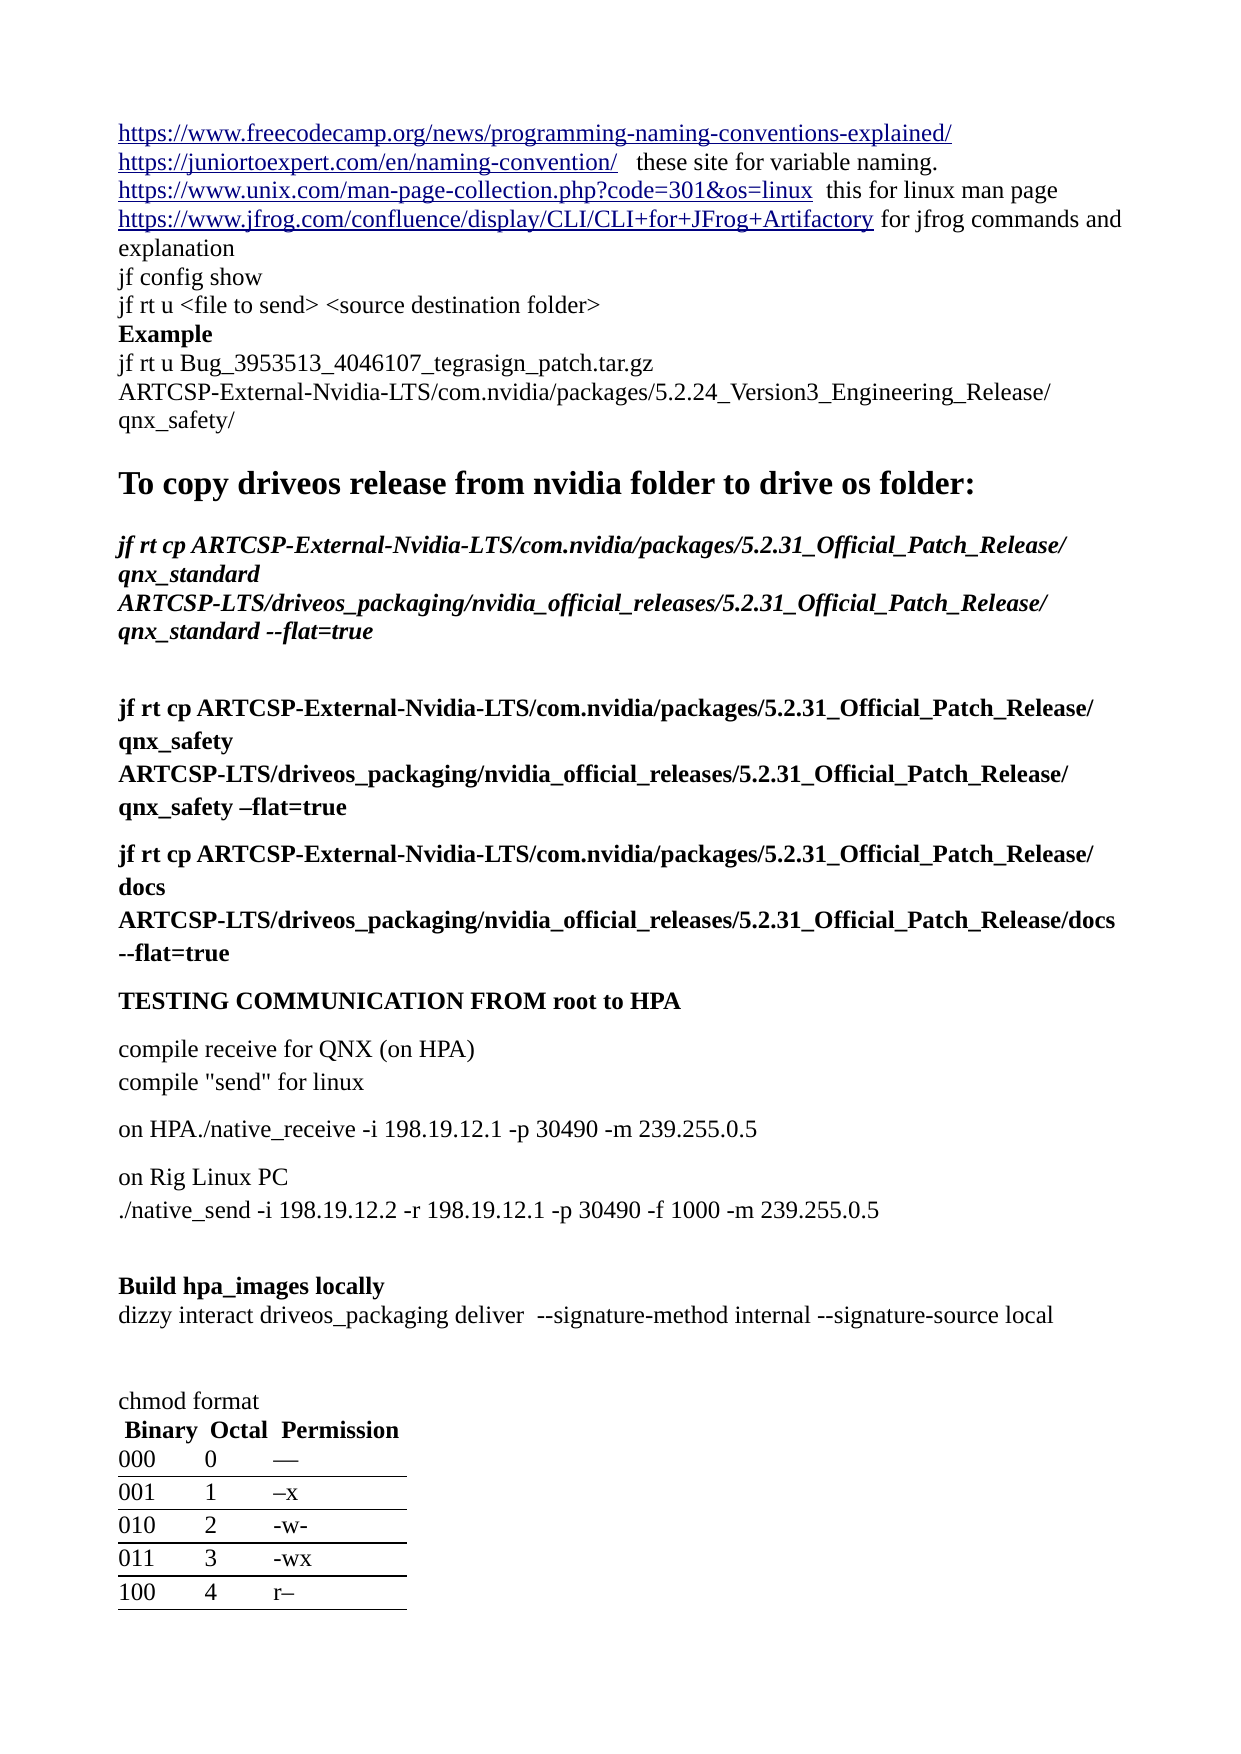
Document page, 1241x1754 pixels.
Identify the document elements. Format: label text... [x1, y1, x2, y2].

text To copy driveos release from nvidia folder to drive os folder: [118, 463, 1122, 501]
text Example [118, 319, 1122, 348]
text on HPA./native_receive -i 198.19.12.1 -p 30490 -m 239.255.0.5 [118, 1114, 1122, 1143]
table_header Octal [204, 1415, 273, 1444]
text jf rt u Bug_3953513_4046107_tegrasign_patch.tar.gz ARTCSP-External-Nvidia-LTS/com.nvidia/packages/5.2.24_Version3_Engineering_Release/qnx_safety/ [118, 348, 1122, 434]
table_cell -w- [273, 1510, 407, 1542]
table_cell 1 [204, 1477, 273, 1509]
table_header Permission [273, 1415, 407, 1444]
table_cell — [273, 1444, 407, 1476]
text https://www.unix.com/man-page-collection.php?code=301&os=linux this for linux man page [118, 176, 1122, 204]
text jf rt cp ARTCSP-External-Nvidia-LTS/com.nvidia/packages/5.2.31_Official_Patch_Release/docs ARTCSP-LTS/driveos_packaging/nvidia_official_releases/5.2.31_Official_Patch_Release/docs --flat=true [118, 839, 1122, 967]
table_cell 3 [204, 1544, 273, 1575]
text https://www.jfrog.com/confluence/display/CLI/CLI+for+JFrog+Artifactory for jfrog commands and explanation [118, 204, 1122, 262]
text chmod format [118, 1386, 1122, 1415]
table_cell 0 [204, 1444, 273, 1476]
text jf rt cp ARTCSP-External-Nvidia-LTS/com.nvidia/packages/5.2.31_Official_Patch_Release/qnx_standard ARTCSP-LTS/driveos_packaging/nvidia_official_releases/5.2.31_Official_Patch_Release/qnx_standard --flat=true [118, 530, 1122, 645]
table_cell 001 [118, 1477, 204, 1509]
table_cell -wx [273, 1544, 407, 1575]
text https://www.freecodecamp.org/news/programming-naming-conventions-explained/ [118, 118, 1122, 147]
table_cell 4 [204, 1577, 273, 1608]
table_cell 100 [118, 1577, 204, 1608]
table_cell r– [273, 1577, 407, 1608]
table_cell 010 [118, 1510, 204, 1542]
text https://juniortoexpert.com/en/naming-convention/ these site for variable naming. [118, 147, 1122, 176]
text jf rt u <file to send> <source destination folder> [118, 291, 1122, 319]
table_cell 011 [118, 1544, 204, 1575]
table_cell 000 [118, 1444, 204, 1476]
text Build hpa_images locally [118, 1271, 1122, 1300]
text TESTING COMMUNICATION FROM root to HPA [118, 986, 1122, 1015]
text jf config show [118, 262, 1122, 291]
table_cell 2 [204, 1510, 273, 1542]
table_cell –x [273, 1477, 407, 1509]
text compile receive for QNX (on HPA) compile "send" for linux [118, 1034, 1122, 1096]
text on Rig Linux PC ./native_send -i 198.19.12.2 -r 198.19.12.1 -p 30490 -f 1000 -m 239.255.0.5 [118, 1162, 1122, 1224]
text dizzy interact driveos_packaging deliver --signature-method internal --signature-source local [118, 1300, 1122, 1329]
text jf rt cp ARTCSP-External-Nvidia-LTS/com.nvidia/packages/5.2.31_Official_Patch_Release/qnx_safety ARTCSP-LTS/driveos_packaging/nvidia_official_releases/5.2.31_Official_Patch_Release/qnx_safety –flat=true [118, 693, 1122, 821]
table_header Binary [118, 1415, 204, 1444]
